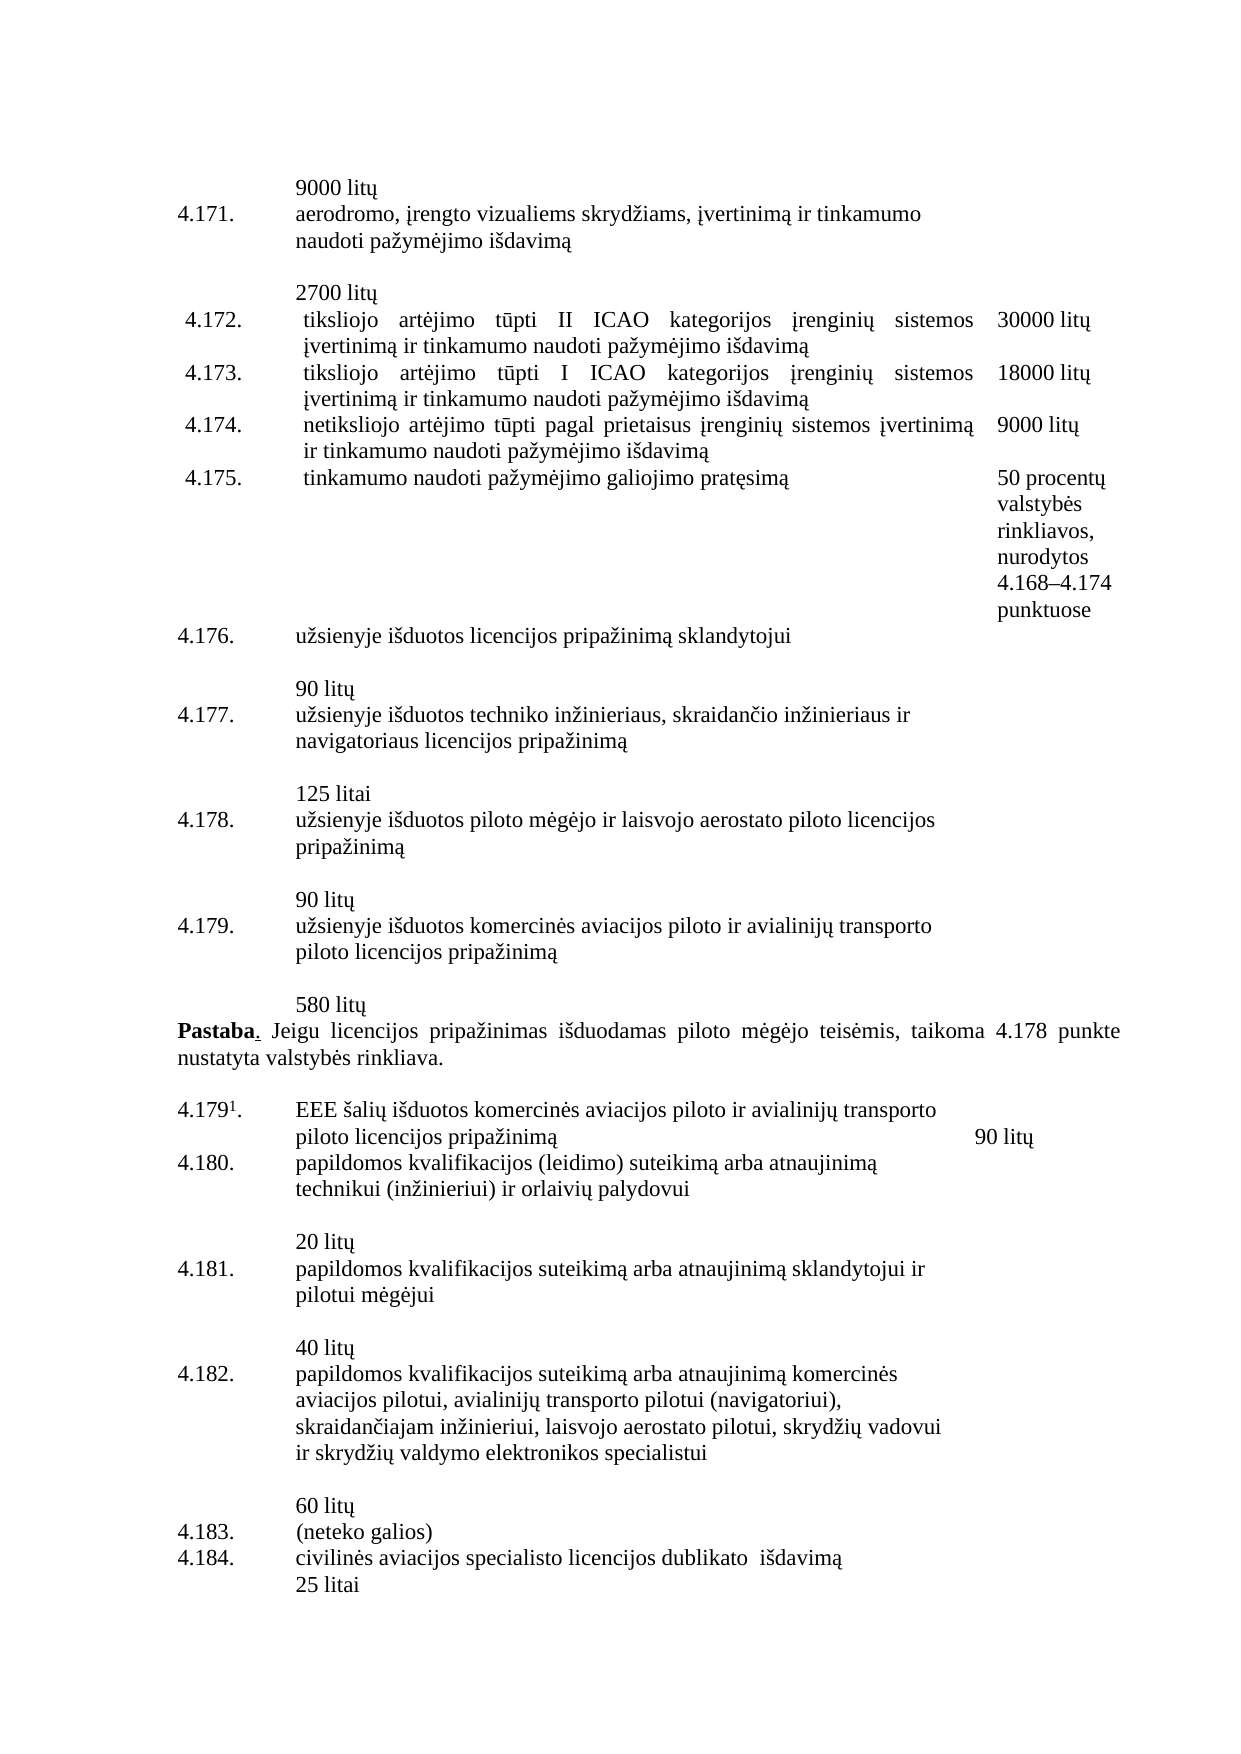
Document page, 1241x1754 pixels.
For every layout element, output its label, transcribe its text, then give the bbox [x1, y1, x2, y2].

table_cell 4.174. [174, 411, 292, 464]
table_cell tiksliojo artėjimo tūpti I ICAO kategorijos įrenginių sistemos įvertinimą ir tinkamumo naudoti pažymėjimo išdavimą [292, 359, 986, 411]
text 4.182. papildomos kvalifikacijos suteikimą arba atnaujinimą komercinės aviacijos pilotui, avialinijų transporto pilotui (navigatoriui), skraidančiajam inžinieriui, laisvojo aerostato pilotui, skrydžių vadovui ir skrydžių valdymo elektronikos specialistui 60 litų [177, 1360, 945, 1518]
text 4.181. papildomos kvalifikacijos suteikimą arba atnaujinimą sklandytojui ir pilotui mėgėjui 40 litų [177, 1254, 945, 1360]
table_cell 50 procentų valstybės rinkliavos, nurodytos 4.168–4.174 punktuose [986, 464, 1144, 622]
table_cell 4.173. [174, 359, 292, 411]
table_cell 4.175. [174, 464, 292, 622]
list (neteko galios) [177, 1518, 945, 1544]
table_cell netiksliojo artėjimo tūpti pagal prietaisus įrenginių sistemos įvertinimą ir tinkamumo naudoti pažymėjimo išdavimą [292, 411, 986, 464]
table_cell tinkamumo naudoti pažymėjimo galiojimo pratęsimą [292, 464, 986, 622]
text 4.177. užsienyje išduotos techniko inžinieriaus, skraidančio inžinieriaus ir navigatoriaus licencijos pripažinimą 125 litai [177, 701, 945, 807]
text 4.180. papildomos kvalifikacijos (leidimo) suteikimą arba atnaujinimą technikui (inžinieriui) ir orlaivių palydovui 20 litų [177, 1149, 945, 1254]
text 4.179. užsienyje išduotos komercinės aviacijos piloto ir avialinijų transporto piloto licencijos pripažinimą 580 litų [177, 912, 945, 1017]
text 4.178. užsienyje išduotos piloto mėgėjo ir laisvojo aerostato piloto licencijos pripažinimą 90 litų [177, 807, 945, 912]
text 4.176. užsienyje išduotos licencijos pripažinimą sklandytojui 90 litų [177, 622, 945, 701]
text 4.1791. EEE šalių išduotos komercinės aviacijos piloto ir avialinijų transporto piloto licencijos pripažinimą 90 litų [177, 1096, 1122, 1149]
table_cell 9000 litų [986, 411, 1144, 464]
text 4.184. civilinės aviacijos specialisto licencijos dublikato išdavimą 25 litai [177, 1544, 945, 1597]
text 4.171. aerodromo, įrengto vizualiems skrydžiams, įvertinimą ir tinkamumo naudoti pažymėjimo išdavimą 2700 litų [177, 200, 945, 306]
table_header tiksliojo artėjimo tūpti II ICAO kategorijos įrenginių sistemos įvertinimą ir tinkamumo naudoti pažymėjimo išdavimą [292, 306, 986, 358]
table_cell 18000 litų [986, 359, 1144, 411]
table_header 4.172. [174, 306, 292, 358]
table_header 30000 litų [986, 306, 1144, 358]
text Pastaba. Jeigu licencijos pripažinimas išduodamas piloto mėgėjo teisėmis, taikoma 4.178 punkte nustatyta valstybės rinkliava. [177, 1017, 1122, 1070]
text 9000 litų [177, 148, 945, 200]
